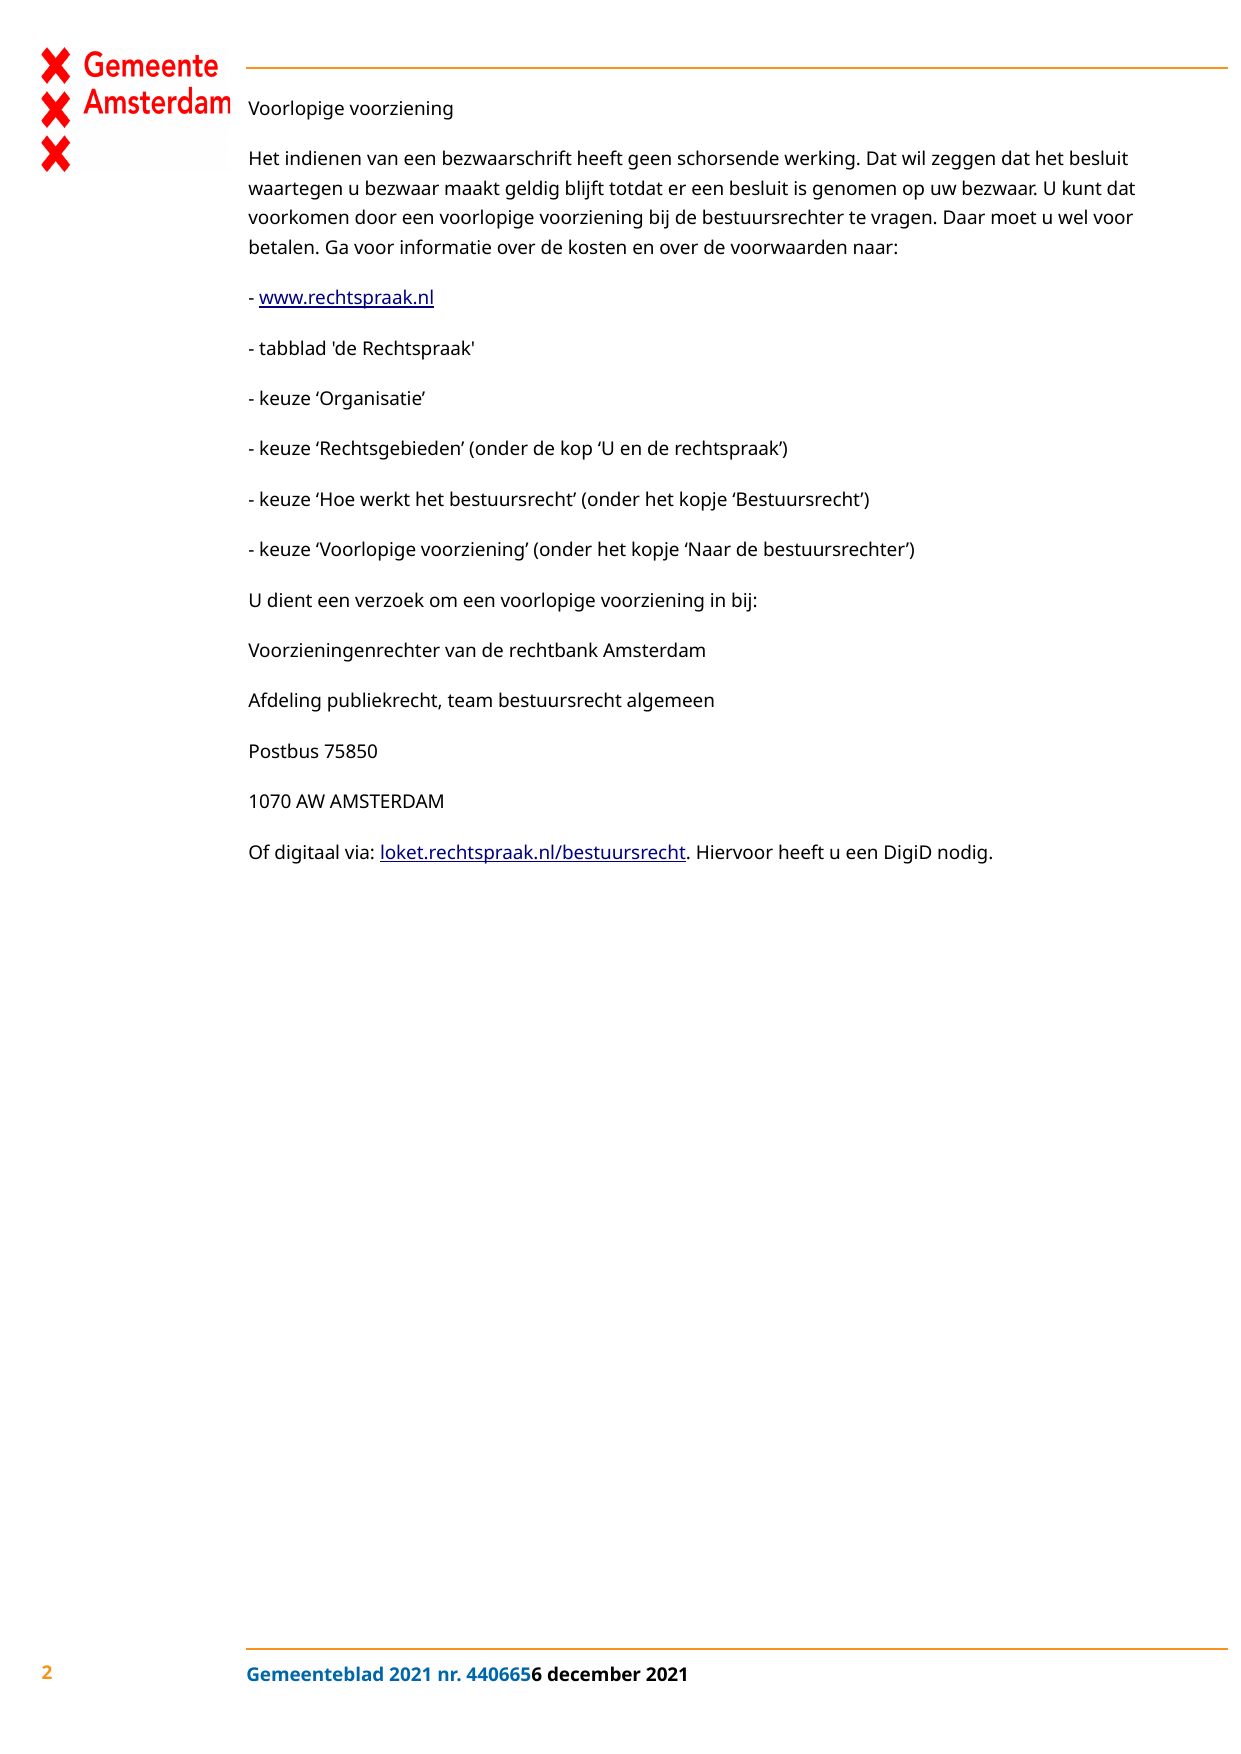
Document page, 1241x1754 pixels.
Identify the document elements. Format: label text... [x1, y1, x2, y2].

text Afdeling publiekrecht, team bestuursrecht algemeen [248, 688, 1152, 713]
text - keuze ‘Voorlopige voorziening’ (onder het kopje ‘Naar de bestuursrechter’) [248, 536, 1152, 562]
text 1070 AW AMSTERDAM [248, 788, 1152, 814]
text Voorlopige voorziening [248, 95, 1152, 121]
text - tabblad 'de Rechtspraak' [248, 335, 1152, 361]
text - keuze ‘Organisatie’ [248, 385, 1152, 411]
text - keuze ‘Hoe werkt het bestuursrecht’ (onder het kopje ‘Bestuursrecht’) [248, 486, 1152, 512]
picture [41, 47, 231, 172]
text U dient een verzoek om een voorlopige voorziening in bij: [248, 587, 1152, 613]
text Het indienen van een bezwaarschrift heeft geen schorsende werking. Dat wil zeggen dat het besluit waartegen u bezwaar maakt geldig blijft totdat er een besluit is genomen op uw bezwaar. U kunt dat voorkomen door een voorlopige voorziening bij de bestuursrechter te vragen. Daar moet u wel voor betalen. Ga voor informatie over de kosten en over de voorwaarden naar: [248, 145, 1152, 260]
text Voorzieningenrechter van de rechtbank Amsterdam [248, 637, 1152, 663]
text - www.rechtspraak.nl [248, 284, 1152, 310]
text Postbus 75850 [248, 738, 1152, 764]
text Of digitaal via: loket.rechtspraak.nl/bestuursrecht. Hiervoor heeft u een DigiD nodig. [248, 839, 1152, 865]
text - keuze ‘Rechtsgebieden’ (onder de kop ‘U en de rechtspraak’) [248, 436, 1152, 461]
